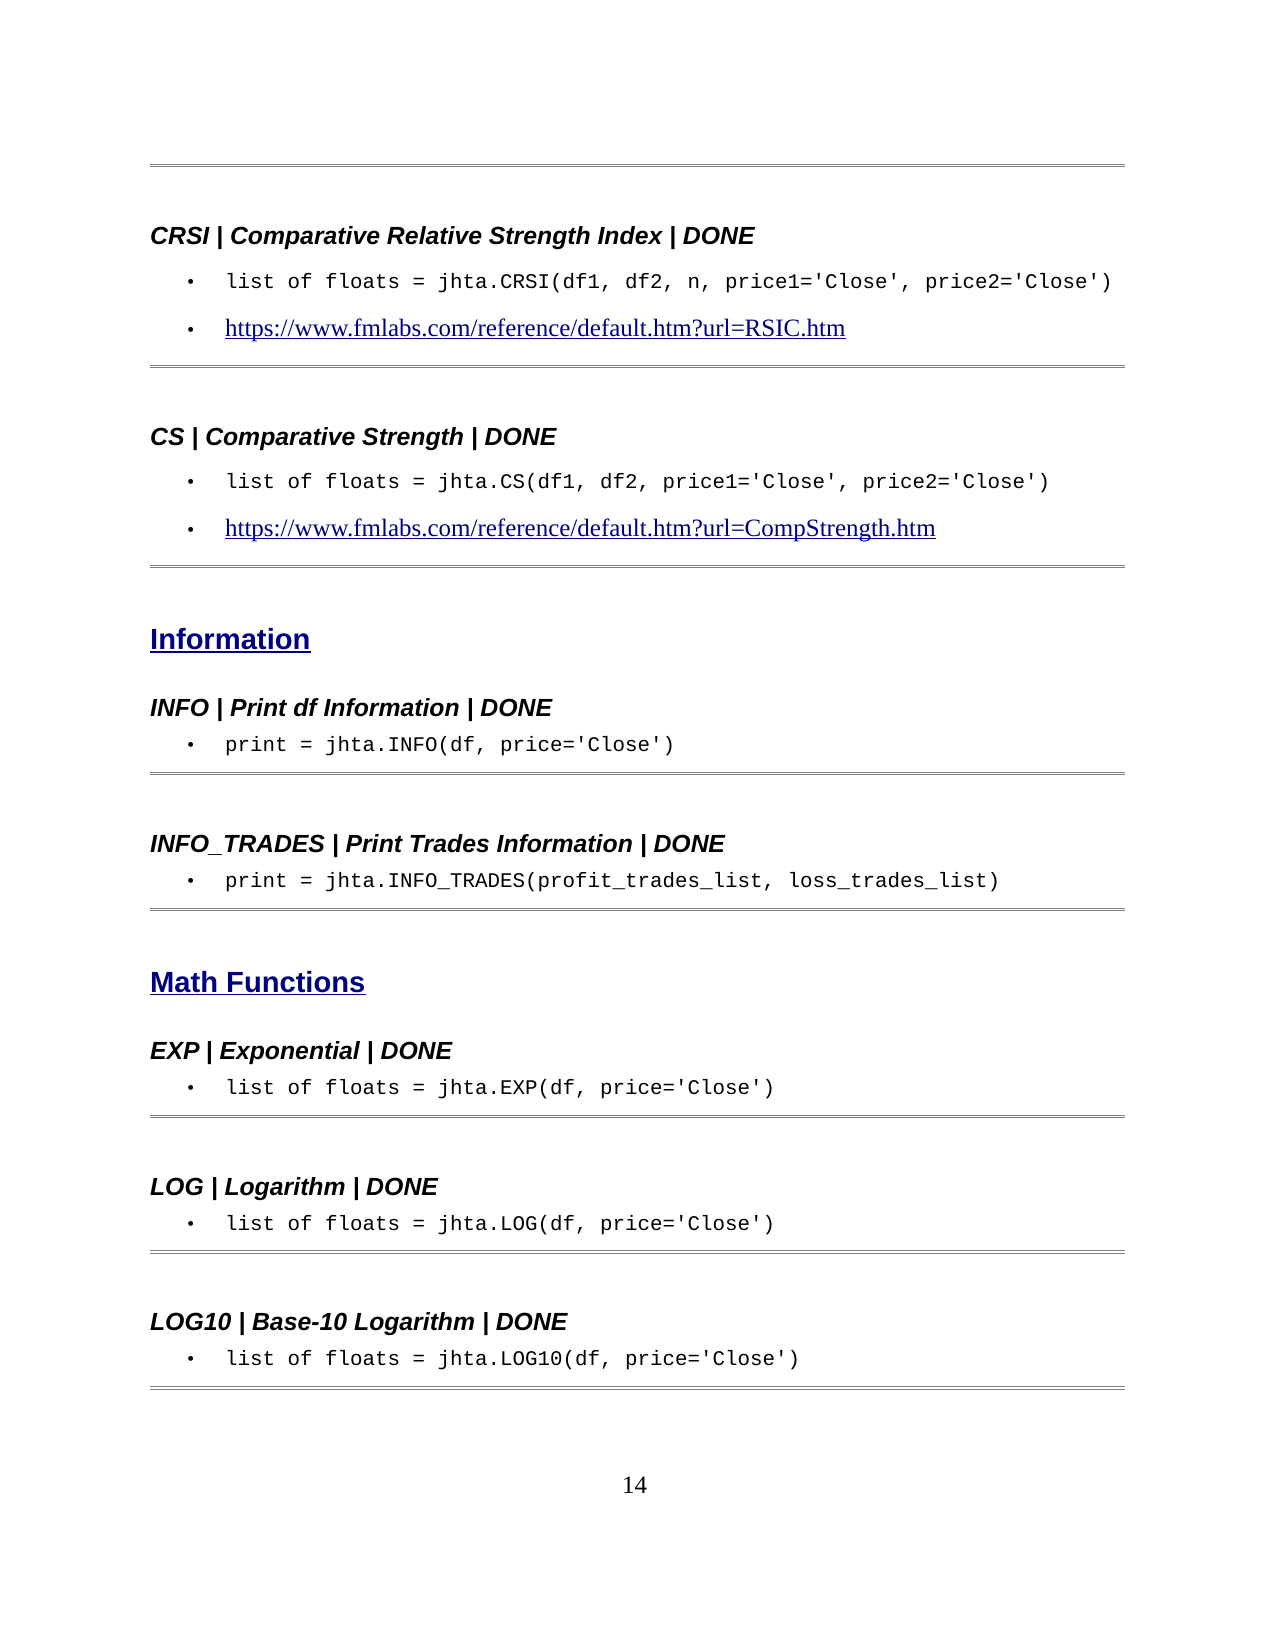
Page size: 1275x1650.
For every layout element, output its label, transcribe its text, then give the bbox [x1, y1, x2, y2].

list list of floats = jhta.LOG10(df, price='Close') [187, 1348, 1125, 1372]
list list of floats = jhta.CS(df1, df2, price1='Close', price2='Close') [187, 472, 1125, 495]
subtitle CRSI | Comparative Relative Strength Index | DONE [150, 221, 1125, 250]
subtitle EXP | Exponential | DONE [150, 1036, 1125, 1064]
subtitle CS | Comparative Strength | DONE [150, 422, 1125, 450]
subtitle LOG10 | Base-10 Logarithm | DONE [150, 1307, 1125, 1336]
list list of floats = jhta.LOG(df, price='Close') [187, 1213, 1125, 1236]
list print = jhta.INFO(df, price='Close') [187, 734, 1125, 758]
list list of floats = jhta.CRSI(df1, df2, n, price1='Close', price2='Close') [187, 271, 1125, 295]
subtitle Math Functions [150, 965, 1125, 998]
subtitle Information [150, 622, 1125, 656]
list print = jhta.INFO_TRADES(profit_trades_list, loss_trades_list) [187, 870, 1125, 893]
list https://www.fmlabs.com/reference/default.htm?url=RSIC.htm [187, 313, 1125, 341]
list list of floats = jhta.EXP(df, price='Close') [187, 1077, 1125, 1100]
list https://www.fmlabs.com/reference/default.htm?url=CompStrength.htm [187, 513, 1125, 542]
subtitle INFO_TRADES | Print Trades Information | DONE [150, 829, 1125, 857]
subtitle LOG | Logarithm | DONE [150, 1172, 1125, 1200]
subtitle INFO | Print df Information | DONE [150, 693, 1125, 722]
